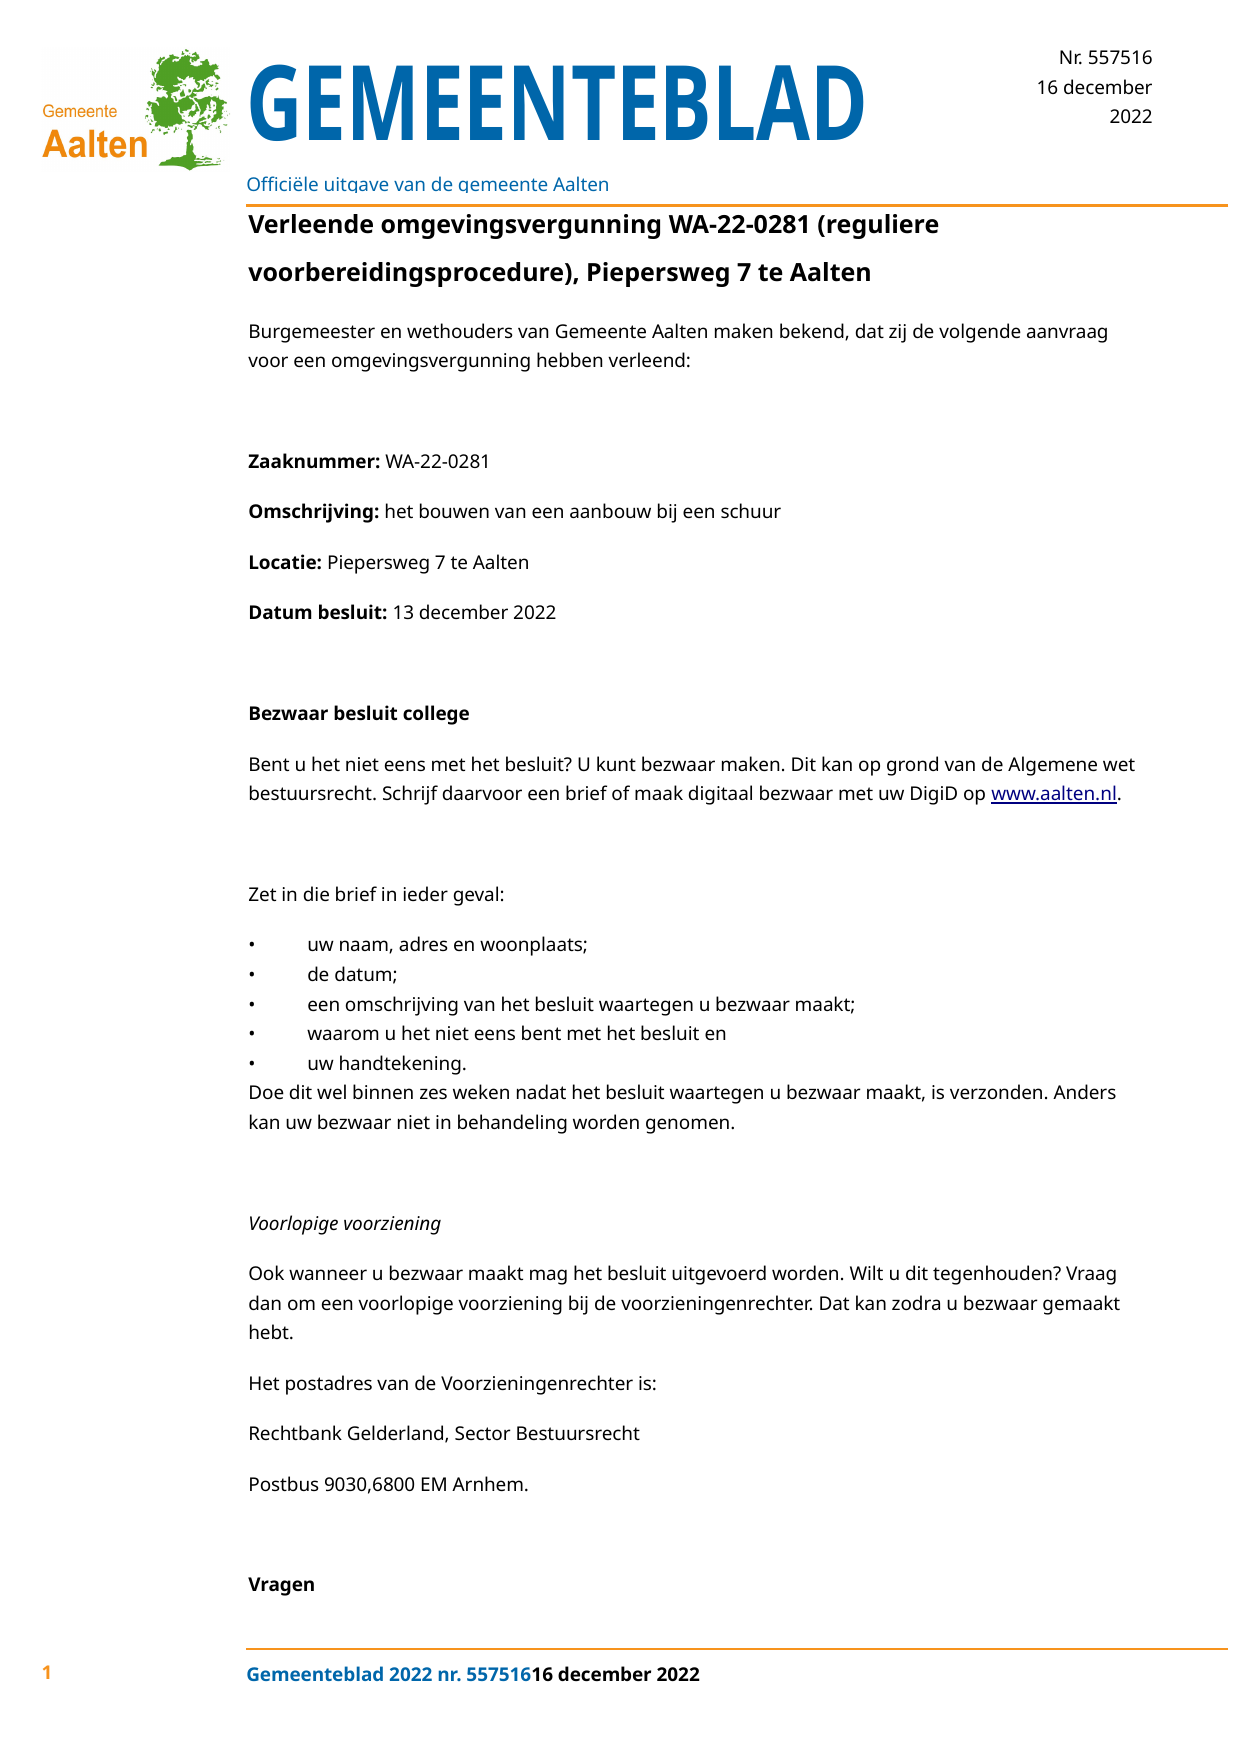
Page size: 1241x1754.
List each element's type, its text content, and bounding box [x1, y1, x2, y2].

list een omschrijving van het besluit waartegen u bezwaar maakt; [248, 991, 1152, 1017]
text Postbus 9030,6800 EM Arnhem. [248, 1471, 1152, 1497]
text Datum besluit: 13 december 2022 [248, 599, 1152, 625]
text Zet in die brief in ieder geval: [248, 881, 1152, 907]
text Zaaknummer: WA-22-0281 [248, 448, 1152, 474]
text Burgemeester en wethouders van Gemeente Aalten maken bekend, dat zij de volgende aanvraag voor een omgevingsvergunning hebben verleend: [248, 318, 1152, 373]
text Bezwaar besluit college [248, 700, 1152, 726]
list uw naam, adres en woonplaats; [248, 932, 1152, 957]
list waarom u het niet eens bent met het besluit en [248, 1020, 1152, 1046]
text Verleende omgevingsvergunning WA-22-0281 (reguliere voorbereidingsprocedure), Piepersweg 7 te Aalten [248, 207, 1152, 288]
text Bent u het niet eens met het besluit? U kunt bezwaar maken. Dit kan op grond van de Algemene wet bestuursrecht. Schrijf daarvoor een brief of maak digitaal bezwaar met uw DigiD op www.aalten.nl. [248, 751, 1152, 806]
list de datum; [248, 961, 1152, 987]
text Vragen [248, 1572, 1152, 1597]
picture [41, 47, 231, 172]
text Doe dit wel binnen zes weken nadat het besluit waartegen u bezwaar maakt, is verzonden. Anders kan uw bezwaar niet in behandeling worden genomen. [248, 1079, 1152, 1135]
text Locatie: Piepersweg 7 te Aalten [248, 549, 1152, 575]
list uw handtekening. [248, 1050, 1152, 1076]
text Rechtbank Gelderland, Sector Bestuursrecht [248, 1420, 1152, 1446]
text Ook wanneer u bezwaar maakt mag het besluit uitgevoerd worden. Wilt u dit tegenhouden? Vraag dan om een voorlopige voorziening bij de voorzieningenrechter. Dat kan zodra u bezwaar gemaakt hebt. [248, 1260, 1152, 1345]
text Het postadres van de Voorzieningenrechter is: [248, 1370, 1152, 1396]
text Voorlopige voorziening [248, 1210, 1152, 1236]
text Omschrijving: het bouwen van een aanbouw bij een schuur [248, 499, 1152, 524]
